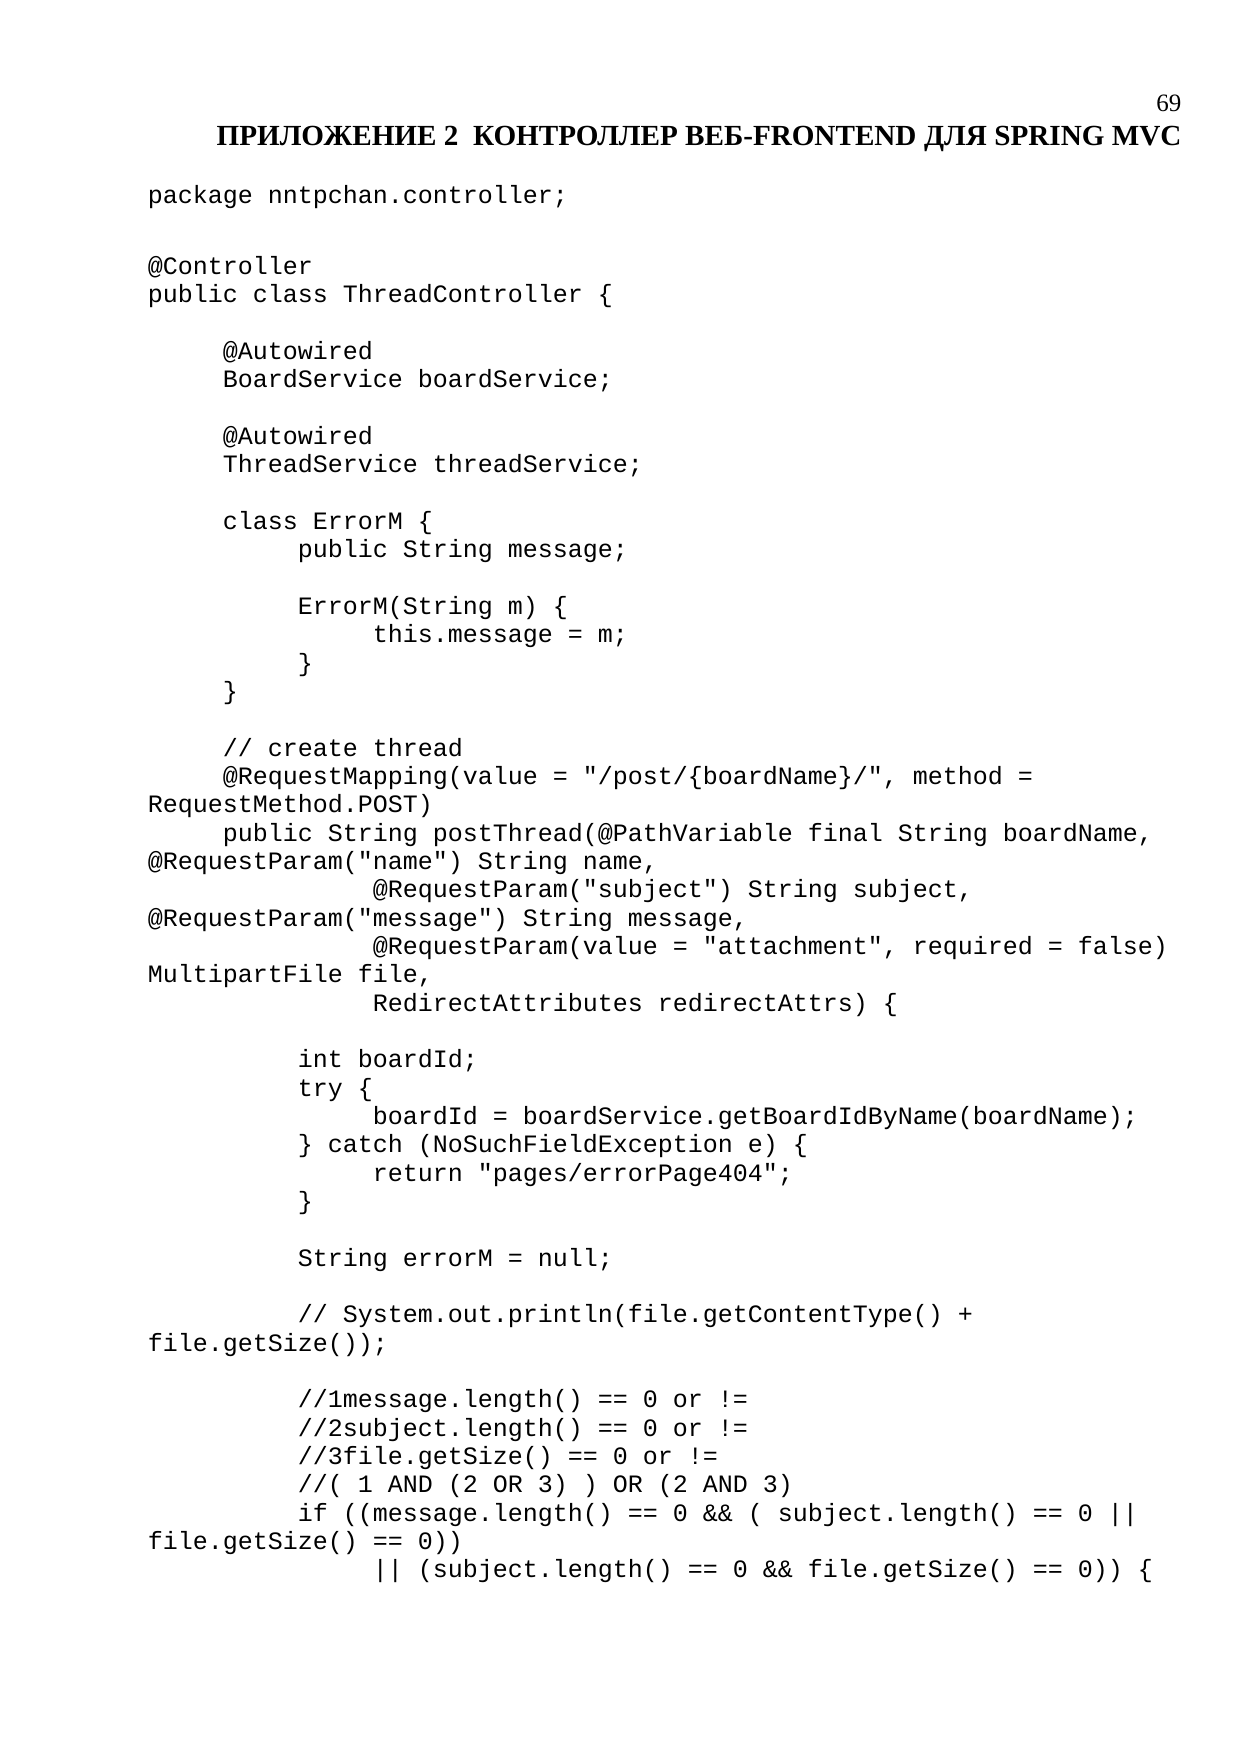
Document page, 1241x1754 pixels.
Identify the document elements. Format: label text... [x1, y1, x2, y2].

text package nntpchan.controller; [148, 183, 1181, 211]
text ThreadService threadService; [148, 452, 1181, 480]
text class ErrorM { [148, 509, 1181, 537]
text this.message = m; [148, 622, 1181, 650]
text public String message; [148, 537, 1181, 565]
text } [148, 679, 1181, 707]
text //1message.length() == 0 or != [148, 1387, 1181, 1415]
text //3file.getSize() == 0 or != [148, 1444, 1181, 1472]
text int boardId; [148, 1047, 1181, 1075]
text @Controller [148, 254, 1181, 282]
text //( 1 AND (2 OR 3) ) OR (2 AND 3) [148, 1472, 1181, 1500]
text public String postThread(@PathVariable final String boardName, @RequestParam("name") String name, [148, 820, 1181, 877]
text @RequestParam("subject") String subject, @RequestParam("message") String message, [148, 877, 1181, 934]
text try { [148, 1075, 1181, 1104]
text // create thread [148, 735, 1181, 764]
text if ((message.length() == 0 && ( subject.length() == 0 || file.getSize() == 0)) [148, 1500, 1181, 1557]
text String errorM = null; [148, 1245, 1181, 1274]
text @Autowired [148, 424, 1181, 452]
text ПРИЛОЖЕНИЕ 2 КОНТРОЛЛЕР ВЕБ-FRONTEND ДЛЯ SPRING MVC [148, 118, 1181, 152]
text @Autowired [148, 339, 1181, 367]
text return "pages/errorPage404"; [148, 1160, 1181, 1189]
text @RequestMapping(value = "/post/{boardName}/", method = RequestMethod.POST) [148, 764, 1181, 820]
text // System.out.println(file.getContentType() + file.getSize()); [148, 1302, 1181, 1359]
text ErrorM(String m) { [148, 594, 1181, 622]
text public class ThreadController { [148, 282, 1181, 310]
text //2subject.length() == 0 or != [148, 1415, 1181, 1444]
text @RequestParam(value = "attachment", required = false) MultipartFile file, [148, 934, 1181, 990]
text } [148, 650, 1181, 679]
text } catch (NoSuchFieldException e) { [148, 1132, 1181, 1160]
text RedirectAttributes redirectAttrs) { [148, 990, 1181, 1019]
text BoardService boardService; [148, 367, 1181, 395]
text || (subject.length() == 0 && file.getSize() == 0)) { [148, 1557, 1181, 1585]
text } [148, 1189, 1181, 1217]
text boardId = boardService.getBoardIdByName(boardName); [148, 1104, 1181, 1132]
